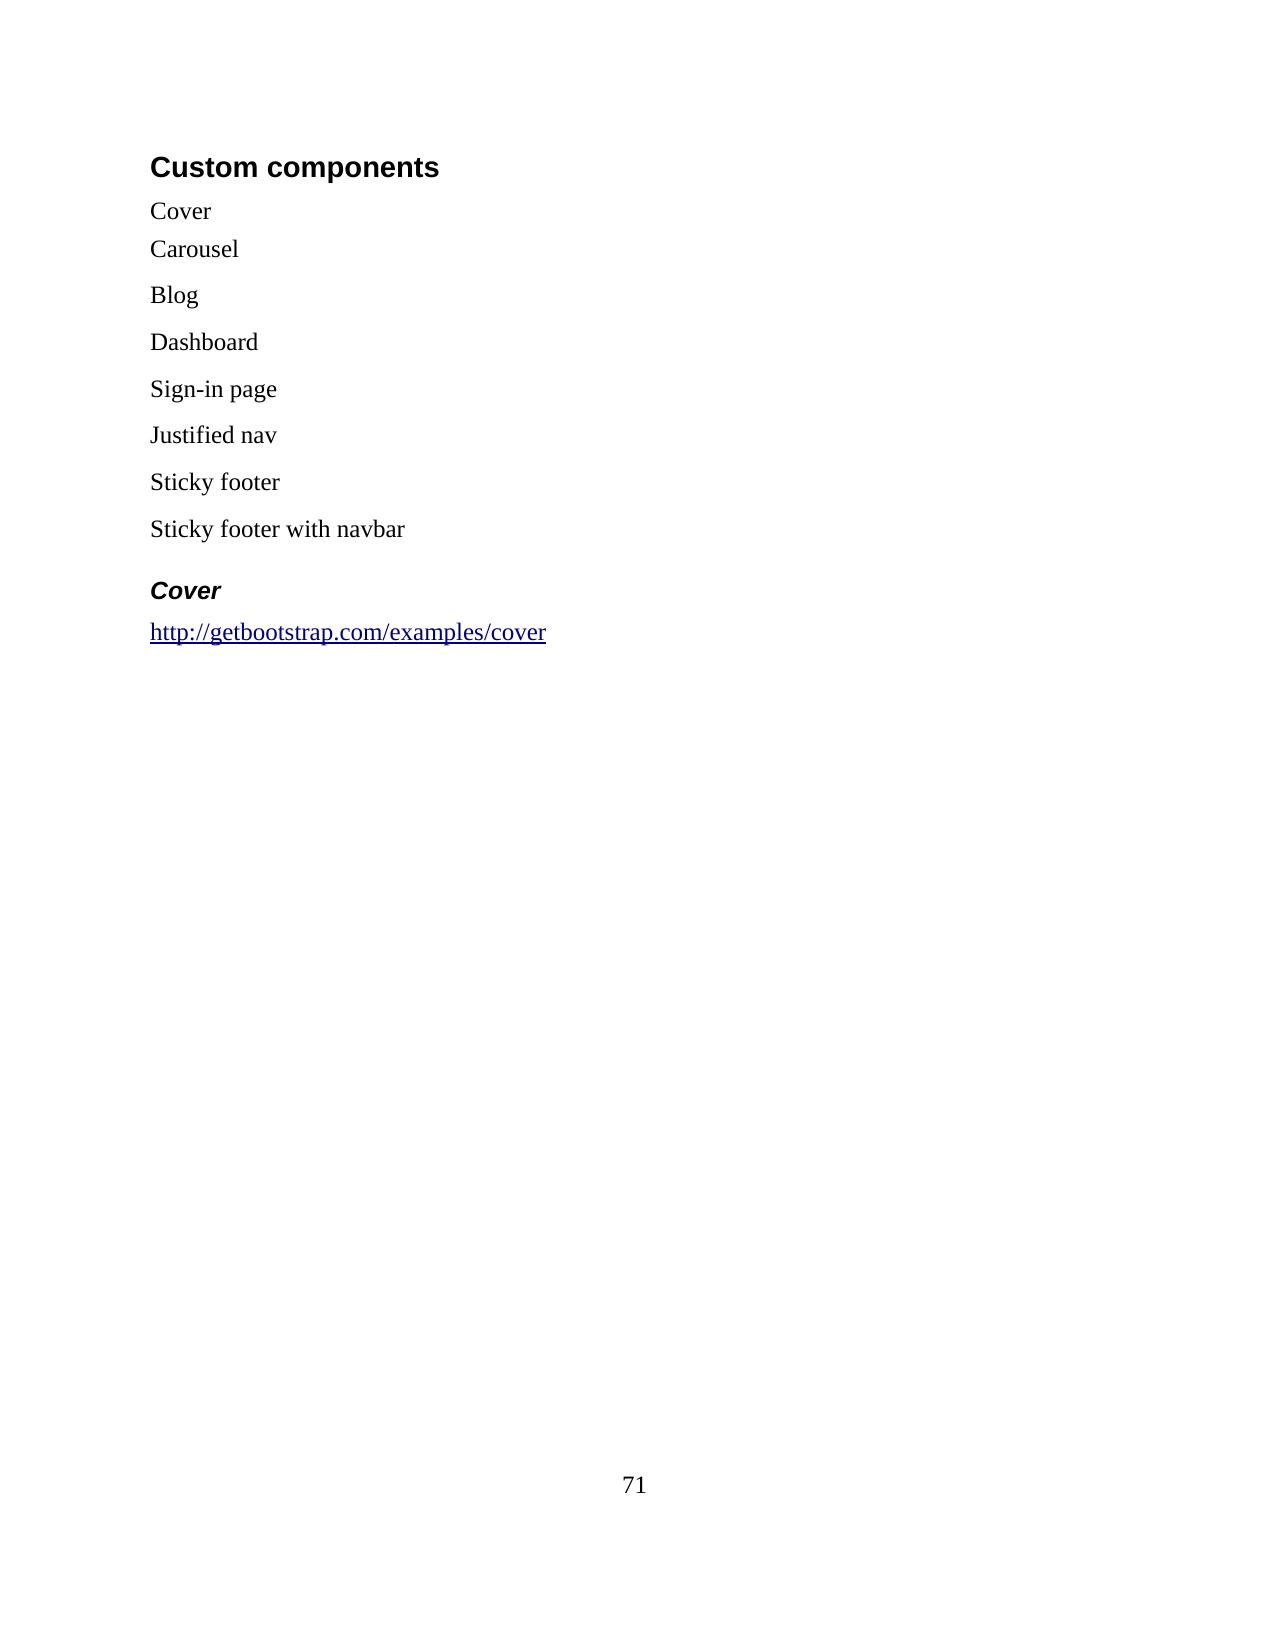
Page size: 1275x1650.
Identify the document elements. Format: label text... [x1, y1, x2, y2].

subtitle Cover [150, 576, 1125, 605]
subtitle Custom components [150, 150, 1125, 183]
text Cover [150, 196, 1125, 225]
text Blog [150, 280, 1125, 309]
text Carousel [150, 234, 1125, 262]
text Sticky footer [150, 467, 1125, 496]
text Dashboard [150, 327, 1125, 356]
text Justified nav [150, 420, 1125, 449]
text Sign-in page [150, 374, 1125, 402]
text http://getbootstrap.com/examples/cover [150, 617, 1125, 646]
text Sticky footer with navbar [150, 514, 1125, 542]
